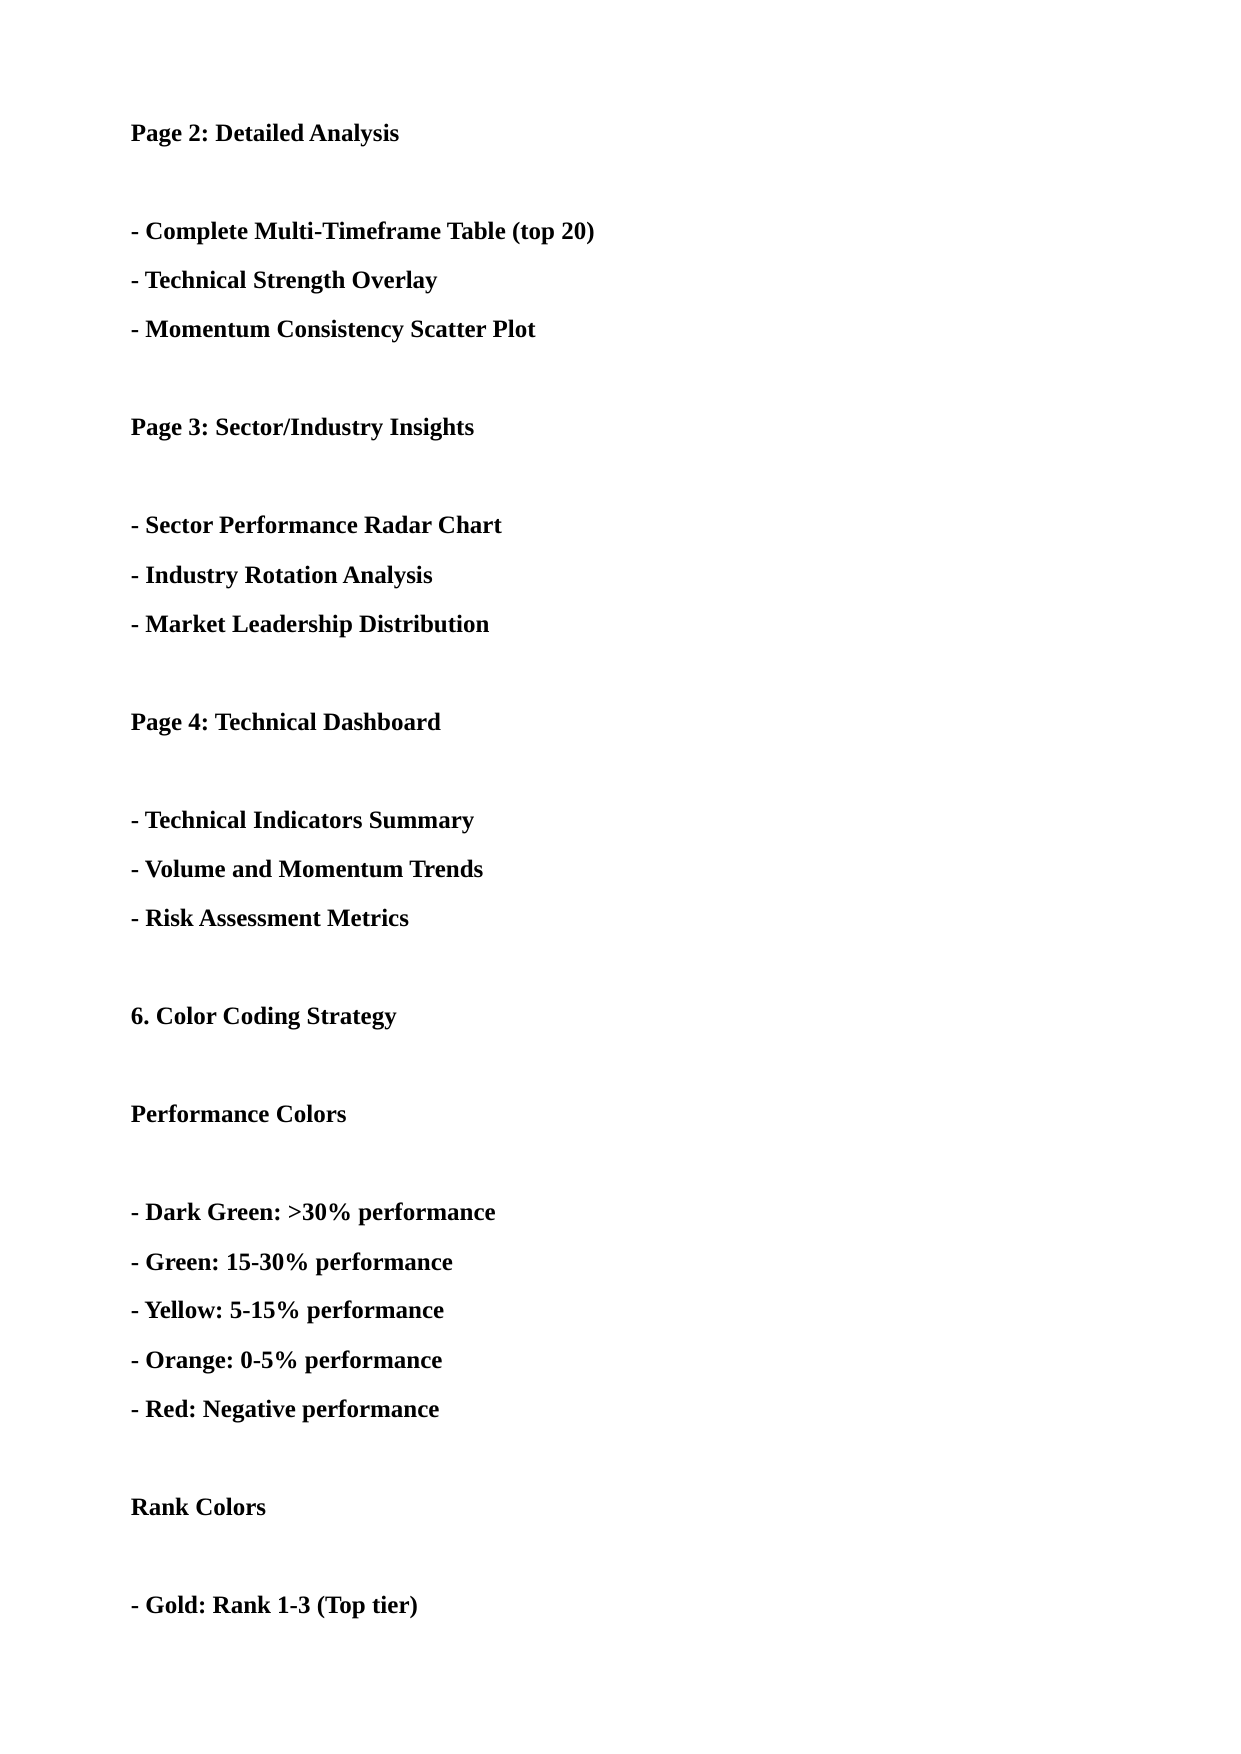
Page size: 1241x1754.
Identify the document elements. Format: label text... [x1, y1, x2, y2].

text - Red: Negative performance [118, 1394, 1122, 1422]
text - Gold: Rank 1-3 (Top tier) [118, 1590, 1122, 1619]
text Page 4: Technical Dashboard [118, 707, 1122, 736]
text - Risk Assessment Metrics [118, 903, 1122, 932]
text Page 2: Detailed Analysis [118, 118, 1122, 147]
text - Technical Strength Overlay [118, 265, 1122, 294]
text - Market Leadership Distribution [118, 609, 1122, 637]
text - Orange: 0-5% performance [118, 1345, 1122, 1373]
text 6. Color Coding Strategy [118, 1001, 1122, 1030]
text - Sector Performance Radar Chart [118, 511, 1122, 539]
text - Technical Indicators Summary [118, 805, 1122, 834]
text - Momentum Consistency Scatter Plot [118, 314, 1122, 343]
text - Green: 15-30% performance [118, 1247, 1122, 1275]
text Performance Colors [118, 1099, 1122, 1128]
text - Volume and Momentum Trends [118, 854, 1122, 883]
text Rank Colors [118, 1492, 1122, 1521]
text - Yellow: 5-15% performance [118, 1296, 1122, 1324]
text - Complete Multi-Timeframe Table (top 20) [118, 216, 1122, 245]
text - Dark Green: >30% performance [118, 1197, 1122, 1226]
text - Industry Rotation Analysis [118, 560, 1122, 588]
text Page 3: Sector/Industry Insights [118, 412, 1122, 441]
